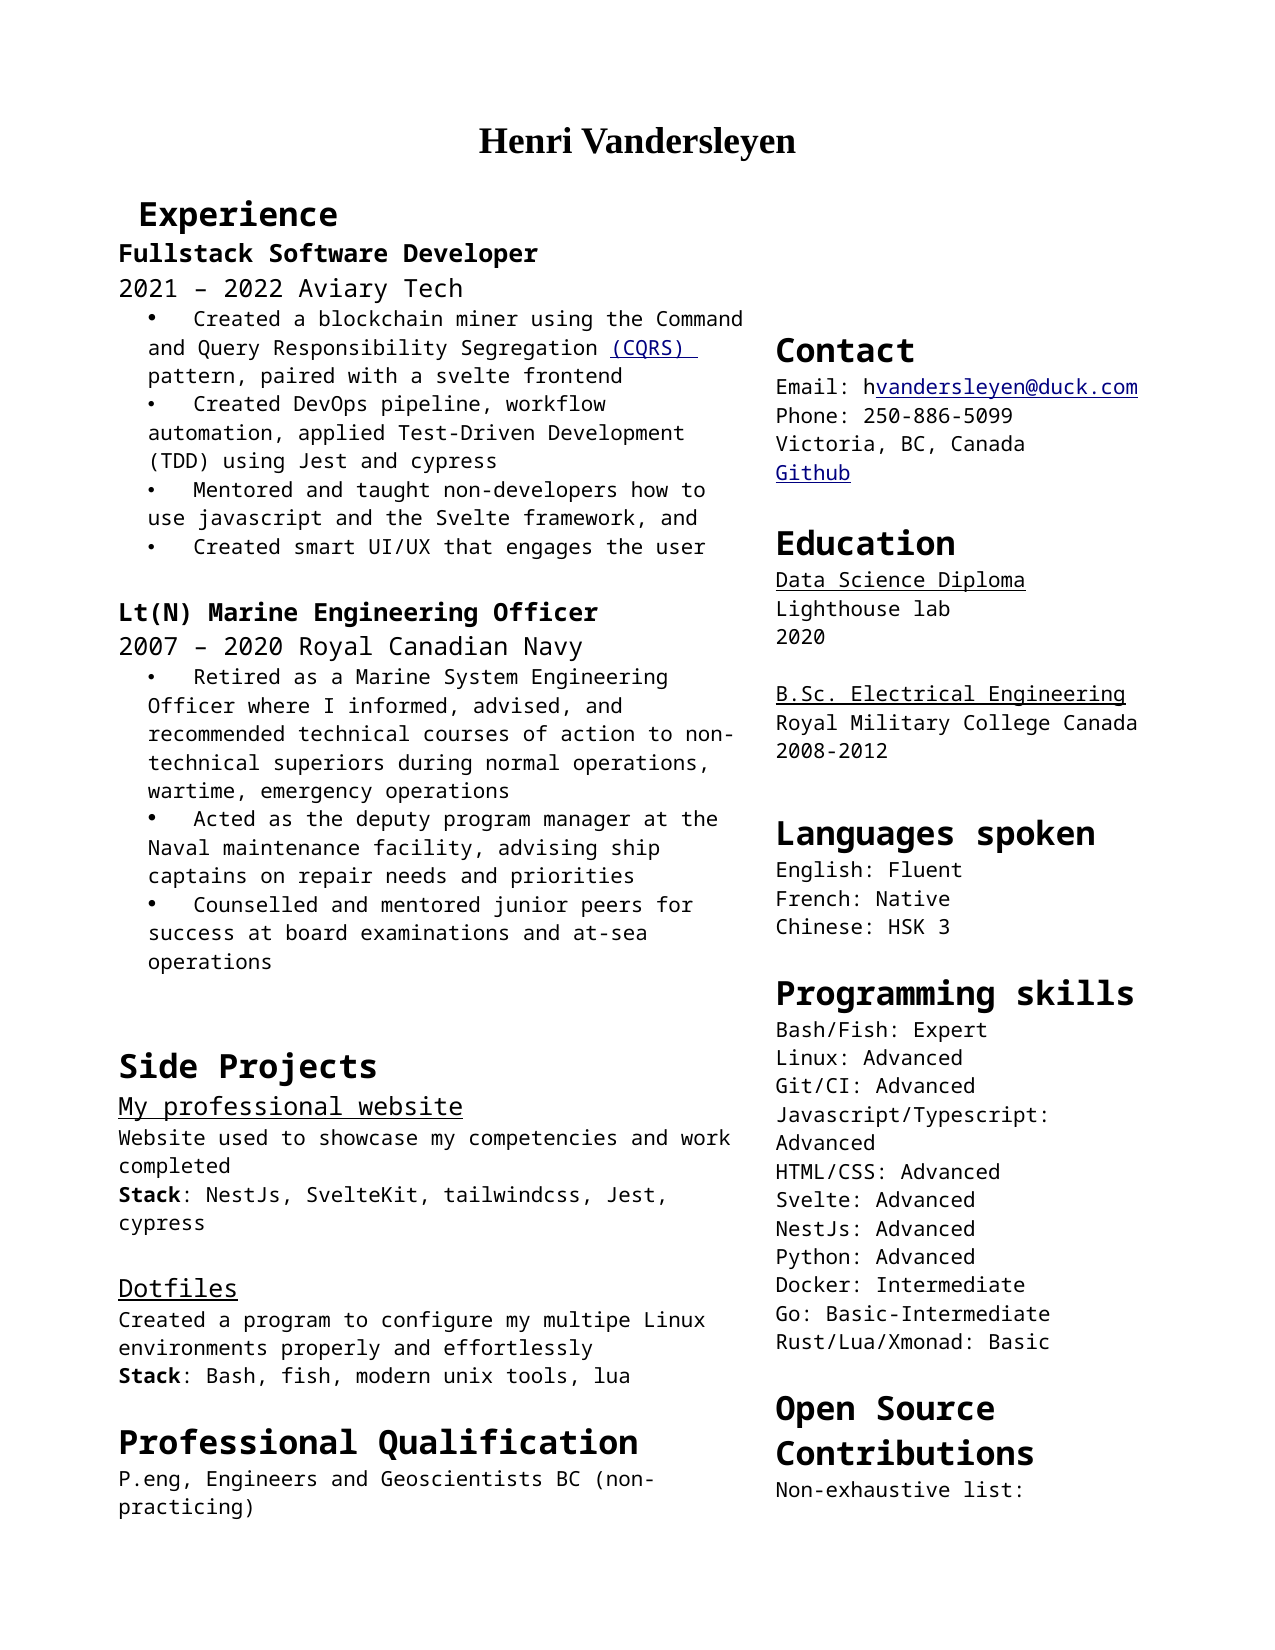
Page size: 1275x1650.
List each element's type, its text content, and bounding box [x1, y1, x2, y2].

text 2007 – 2020 Royal Canadian Navy [118, 628, 746, 662]
text Languages spoken [775, 810, 1157, 856]
text P.eng, Engineers and Geoscientists BC (non-practicing) [118, 1464, 746, 1521]
text Phone: 250-886-5099 [775, 401, 1157, 429]
text Open Source Contributions [775, 1384, 1157, 1475]
text Contact [775, 327, 1157, 372]
text Rust/Lua/Xmonad: Basic [775, 1327, 1157, 1356]
text HTML/CSS: Advanced [775, 1157, 1157, 1185]
text NestJs: Advanced [775, 1214, 1157, 1242]
text Experience [118, 191, 746, 236]
text 2008-2012 [775, 736, 1157, 765]
text Python: Advanced [775, 1242, 1157, 1271]
text English: Fluent [775, 856, 1157, 884]
text Go: Basic-Intermediate [775, 1299, 1157, 1327]
text Professional Qualification [118, 1418, 746, 1464]
text Email: hvandersleyen@duck.com [775, 372, 1157, 401]
list Created DevOps pipeline, workflow automation, applied Test-Driven Development (TDD) using Jest and cypress [148, 389, 746, 475]
text Linux: Advanced [775, 1043, 1157, 1072]
text Non-exhaustive list: [775, 1475, 1157, 1504]
text Bash/Fish: Expert [775, 1015, 1157, 1043]
text Education [775, 520, 1157, 566]
text Chinese: HSK 3 [775, 912, 1157, 941]
list Retired as a Marine System Engineering Officer where I informed, advised, and recommended technical courses of action to non-technical superiors during normal operations, wartime, emergency operations [148, 662, 746, 804]
text 2021 – 2022 Aviary Tech [118, 270, 746, 304]
text B.Sc. Electrical Engineering [775, 679, 1157, 708]
list Created smart UI/UX that engages the user [148, 532, 746, 560]
text French: Native [775, 884, 1157, 912]
text Programming skills [775, 969, 1157, 1015]
text Dotfiles [118, 1271, 746, 1305]
list Acted as the deputy program manager at the Naval maintenance facility, advising ship captains on repair needs and priorities [148, 804, 746, 890]
list Mentored and taught non-developers how to use javascript and the Svelte framework, and [148, 475, 746, 532]
text Github [775, 458, 1157, 486]
text Stack: Bash, fish, modern unix tools, lua [118, 1362, 746, 1390]
text Svelte: Advanced [775, 1185, 1157, 1214]
text Fullstack Software Developer [118, 236, 746, 270]
text Javascript/Typescript: Advanced [775, 1100, 1157, 1157]
text Lt(N) Marine Engineering Officer [118, 594, 746, 628]
text Stack: NestJs, SvelteKit, tailwindcss, Jest, cypress [118, 1180, 746, 1237]
text Data Science Diploma [775, 566, 1157, 594]
text My professional website [118, 1089, 746, 1123]
text Lighthouse lab [775, 594, 1157, 622]
text 2020 [775, 622, 1157, 651]
list Counselled and mentored junior peers for success at board examinations and at-sea operations [148, 890, 746, 975]
text Created a program to configure my multipe Linux environments properly and effortlessly [118, 1305, 746, 1362]
text Website used to showcase my competencies and work completed [118, 1123, 746, 1180]
text Git/CI: Advanced [775, 1072, 1157, 1100]
text Victoria, BC, Canada [775, 429, 1157, 458]
list Created a blockchain miner using the Command and Query Responsibility Segregation (CQRS) pattern, paired with a svelte frontend [148, 304, 746, 389]
text Side Projects [118, 1009, 746, 1089]
text Royal Military College Canada [775, 708, 1157, 736]
text Docker: Intermediate [775, 1271, 1157, 1299]
